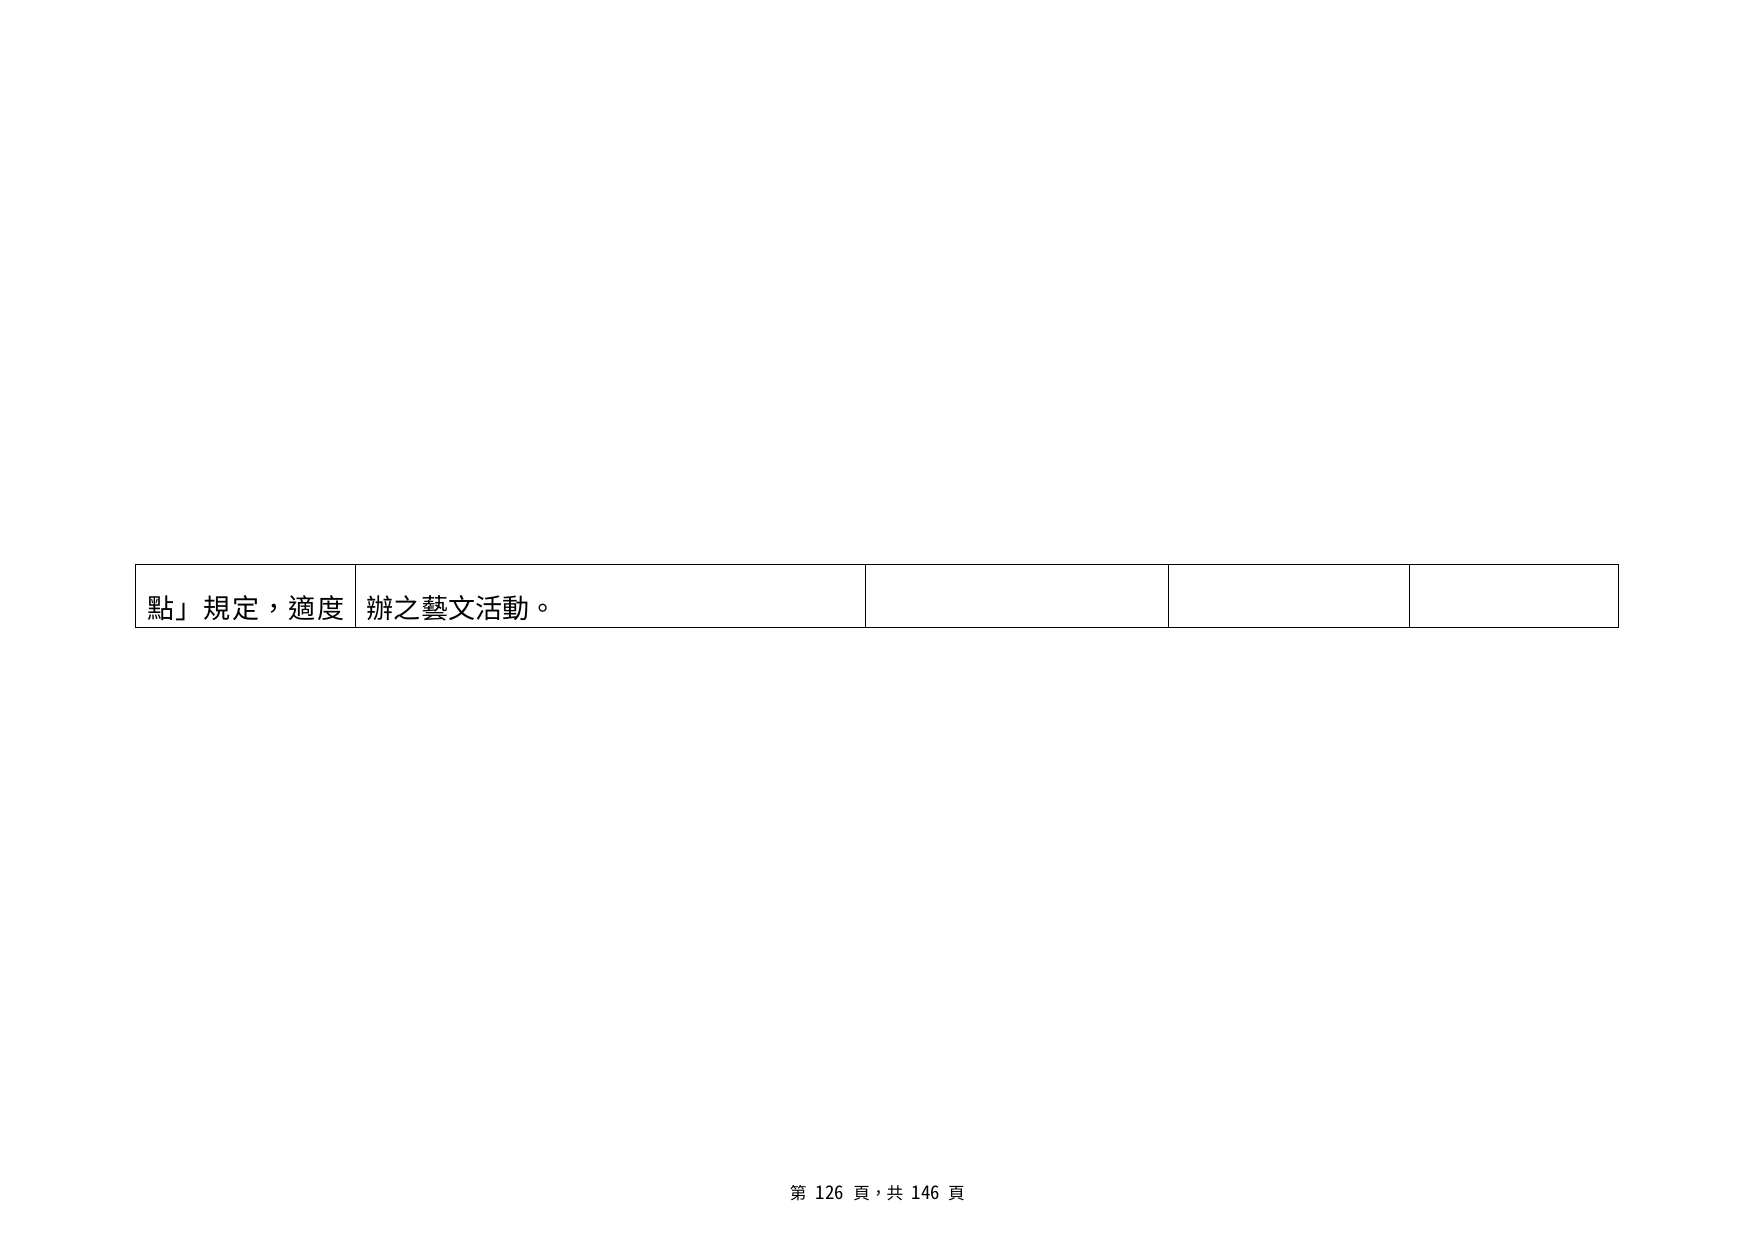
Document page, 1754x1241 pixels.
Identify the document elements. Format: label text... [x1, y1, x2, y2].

table_cell 辦之藝文活動。 [356, 565, 865, 627]
table_cell 點」規定，適度 [136, 565, 355, 627]
table_cell [1410, 565, 1618, 627]
table_cell [1169, 565, 1409, 627]
table_cell [866, 565, 1168, 627]
